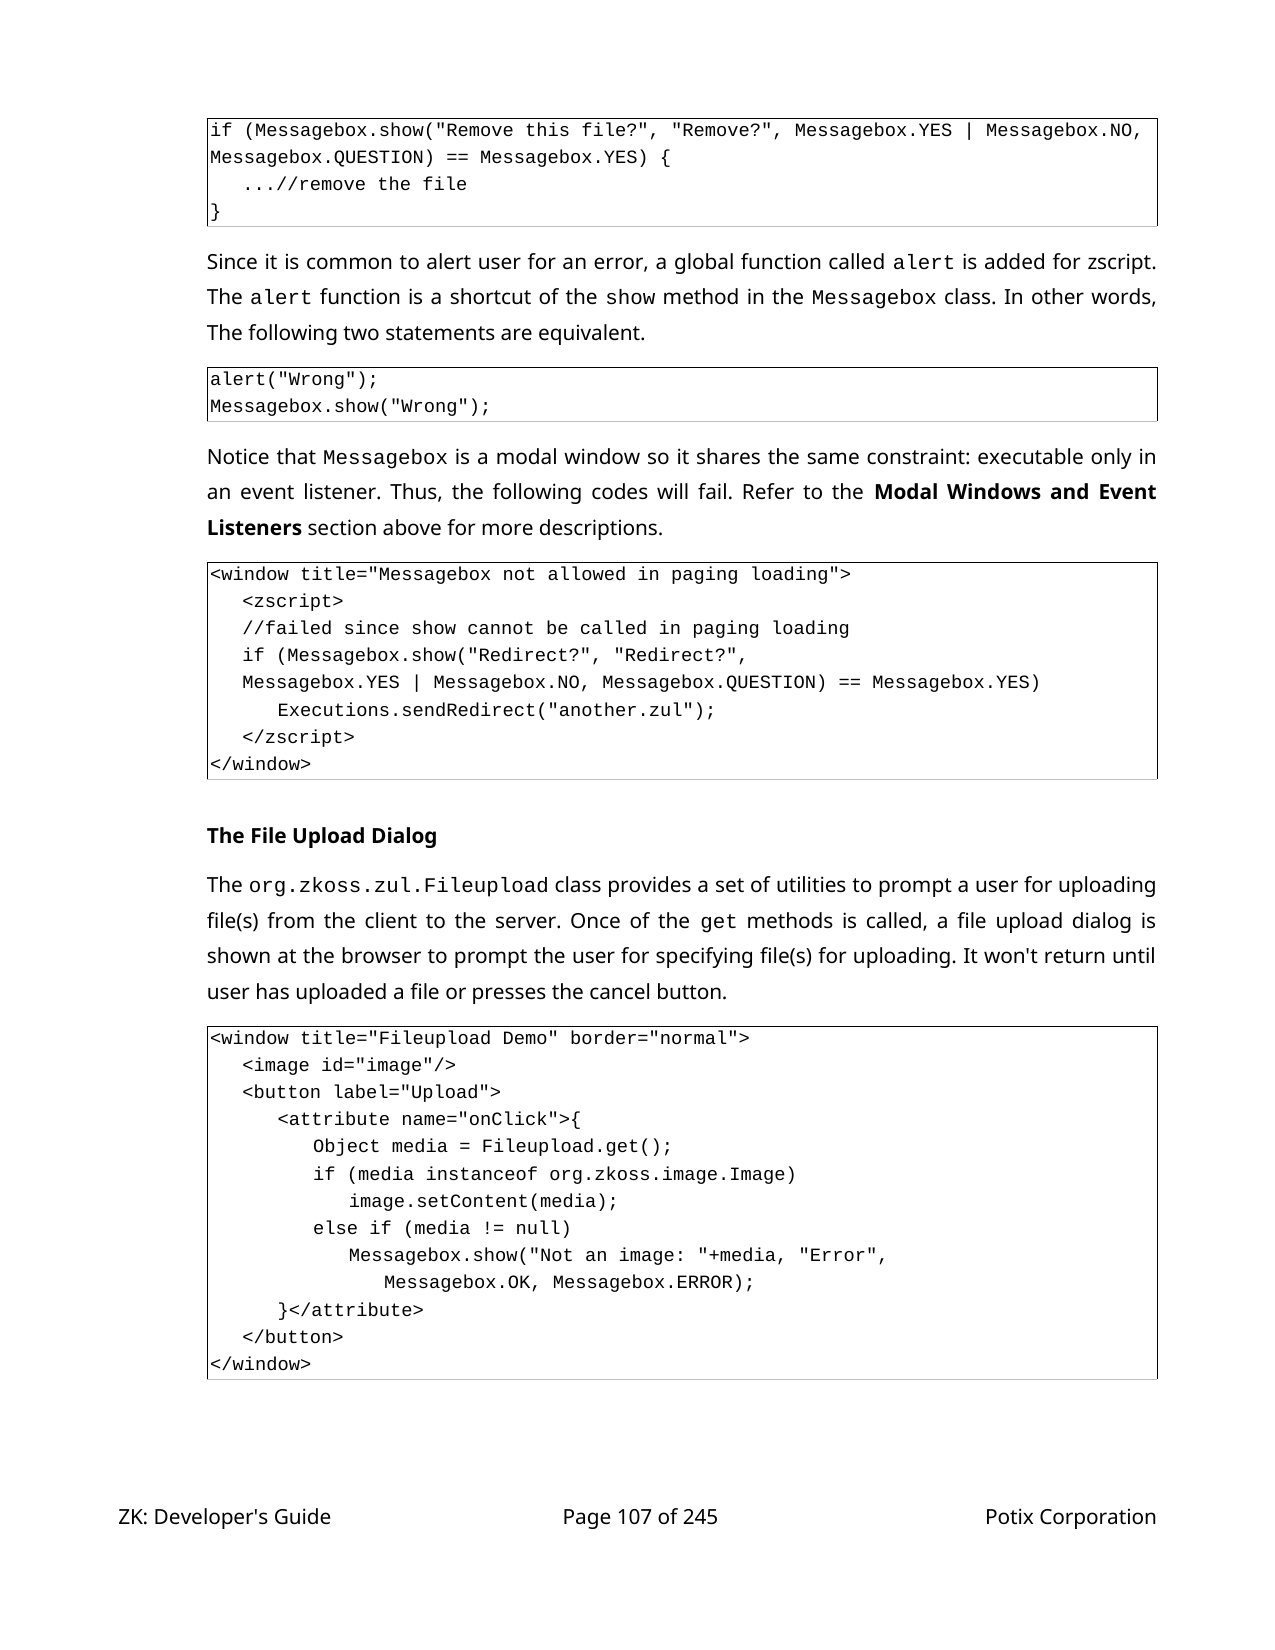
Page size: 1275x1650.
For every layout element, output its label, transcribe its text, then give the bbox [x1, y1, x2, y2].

text //failed since show cannot be called in paging loading [208, 616, 1157, 640]
text alert("Wrong"); [208, 368, 1157, 391]
text Notice that Messagebox is a modal window so it shares the same constraint: executable only in an event listener. Thus, the following codes will fail. Refer to the Modal Windows and Event Listeners section above for more descriptions. [207, 442, 1157, 541]
text ...//remove the file [208, 172, 1157, 196]
text if (Messagebox.show("Redirect?", "Redirect?", [208, 643, 1157, 667]
text } [208, 199, 1157, 226]
text Messagebox.YES | Messagebox.NO, Messagebox.QUESTION) == Messagebox.YES) [208, 670, 1157, 694]
subtitle The File Upload Dialog [207, 822, 1157, 850]
text Messagebox.OK, Messagebox.ERROR); [208, 1270, 1157, 1294]
text </window> [208, 1352, 1157, 1379]
text Messagebox.show("Wrong"); [208, 394, 1157, 421]
text Object media = Fileupload.get(); [208, 1134, 1157, 1159]
text Executions.sendRedirect("another.zul"); [208, 697, 1157, 722]
text Since it is common to alert user for an error, a global function called alert is added for zscript. The alert function is a shortcut of the show method in the Messagebox class. In other words, The following two statements are equivalent. [207, 247, 1157, 346]
text <zscript> [208, 589, 1157, 613]
text <window title="Messagebox not allowed in paging loading"> [208, 563, 1157, 586]
text <image id="image"/> [208, 1053, 1157, 1077]
text if (Messagebox.show("Remove this file?", "Remove?", Messagebox.YES | Messagebox.NO, Messagebox.QUESTION) == Messagebox.YES) { [208, 119, 1157, 169]
text <window title="Fileupload Demo" border="normal"> [208, 1027, 1157, 1050]
text image.setContent(media); [208, 1189, 1157, 1213]
text }</attribute> [208, 1297, 1157, 1322]
text <button label="Upload"> [208, 1080, 1157, 1104]
text </window> [208, 752, 1157, 779]
text Messagebox.show("Not an image: "+media, "Error", [208, 1243, 1157, 1267]
text <attribute name="onClick">{ [208, 1107, 1157, 1131]
text </zscript> [208, 725, 1157, 749]
text else if (media != null) [208, 1216, 1157, 1240]
text The org.zkoss.zul.Fileupload class provides a set of utilities to prompt a user for uploading file(s) from the client to the server. Once of the get methods is called, a file upload dialog is shown at the browser to prompt the user for specifying file(s) for uploading. It won't return until user has uploaded a file or presses the cancel button. [207, 871, 1157, 1005]
text </button> [208, 1325, 1157, 1349]
text if (media instanceof org.zkoss.image.Image) [208, 1162, 1157, 1186]
